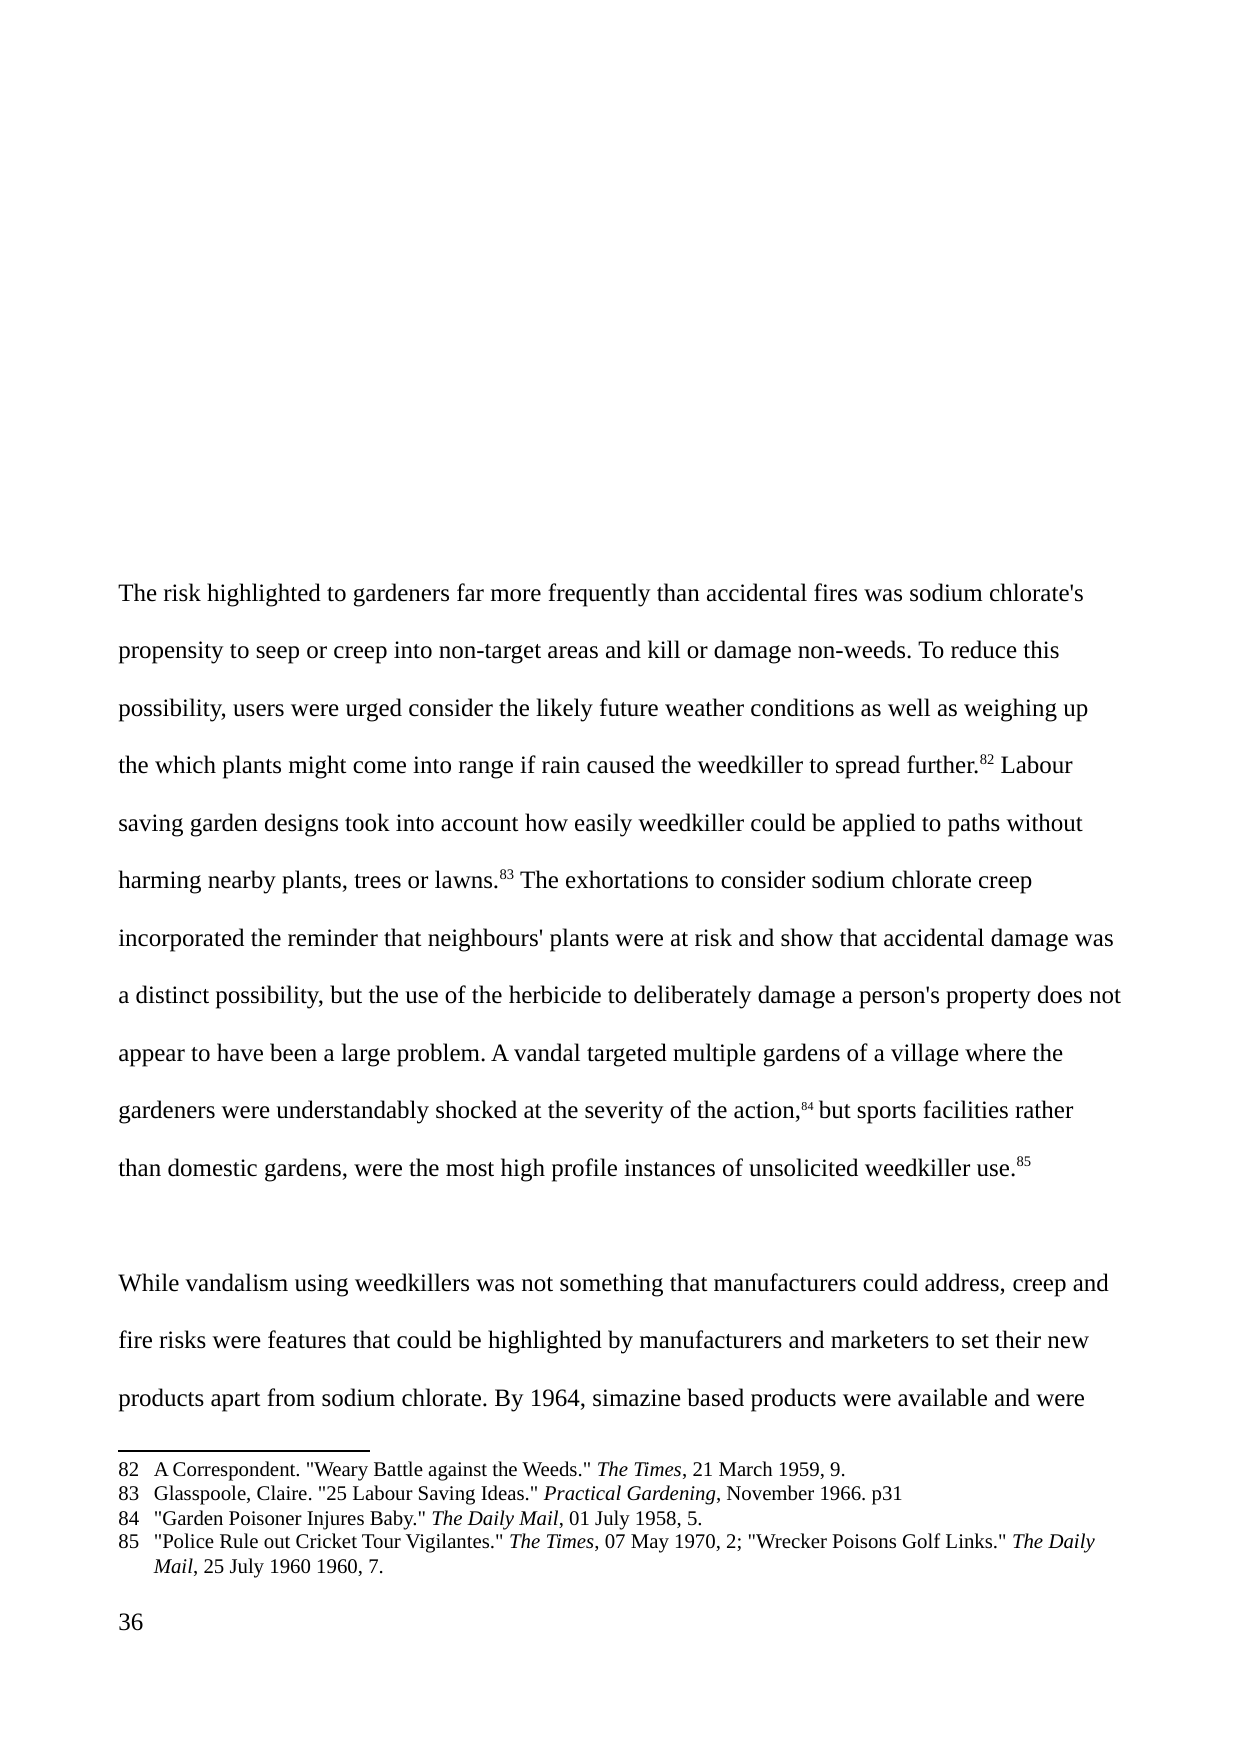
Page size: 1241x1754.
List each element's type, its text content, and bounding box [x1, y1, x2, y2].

text The risk highlighted to gardeners far more frequently than accidental fires was sodium chlorate's propensity to seep or creep into non-target areas and kill or damage non-weeds. To reduce this possibility, users were urged consider the likely future weather conditions as well as weighing up the which plants might come into range if rain caused the weedkiller to spread further. Labour saving garden designs took into account how easily weedkiller could be applied to paths without harming nearby plants, trees or lawns. The exhortations to consider sodium chlorate creep incorporated the reminder that neighbours' plants were at risk and show that accidental damage was a distinct possibility, but the use of the herbicide to deliberately damage a person's property does not appear to have been a large problem. A vandal targeted multiple gardens of a village where the gardeners were understandably shocked at the severity of the action, but sports facilities rather than domestic gardens, were the most high profile instances of unsolicited weedkiller use. [118, 578, 1122, 1182]
text Glasspoole, Claire. "25 Labour Saving Ideas." Practical Gardening, November 1966. p31 [118, 1481, 1122, 1505]
text "Police Rule out Cricket Tour Vigilantes." The Times, 07 May 1970, 2; "Wrecker Poisons Golf Links." The Daily Mail, 25 July 1960 1960, 7. [118, 1529, 1122, 1578]
text While vandalism using weedkillers was not something that manufacturers could address, creep and fire risks were features that could be highlighted by manufacturers and marketers to set their new products apart from sodium chlorate. By 1964, simazine based products were available and were [118, 1268, 1122, 1412]
text "Garden Poisoner Injures Baby." The Daily Mail, 01 July 1958, 5. [118, 1505, 1122, 1529]
text A Correspondent. "Weary Battle against the Weeds." The Times, 21 March 1959, 9. [118, 1457, 1122, 1481]
